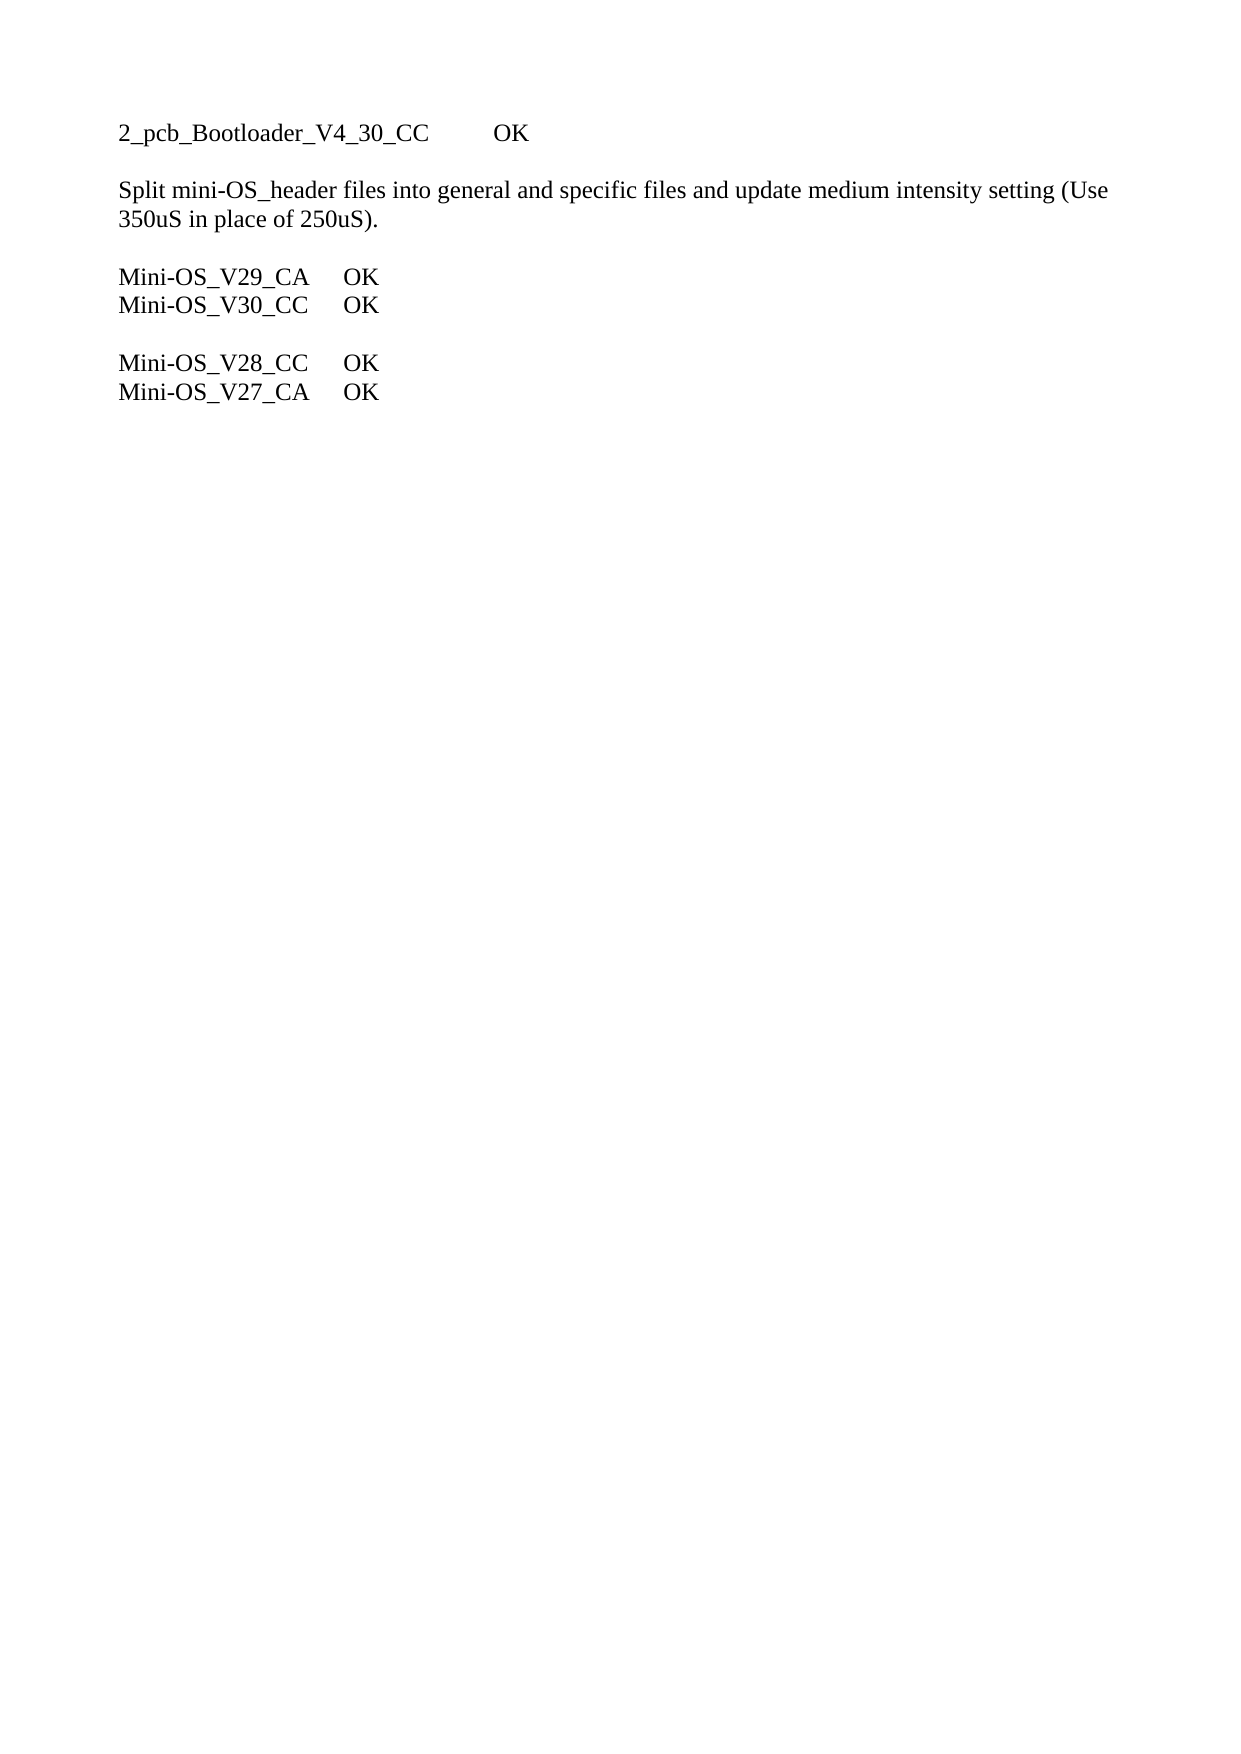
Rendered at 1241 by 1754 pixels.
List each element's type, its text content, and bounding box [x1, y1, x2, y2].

text Mini-OS_V27_CA OK [118, 377, 1122, 406]
text Mini-OS_V30_CC OK [118, 291, 1122, 319]
text Mini-OS_V29_CA OK [118, 262, 1122, 291]
text Mini-OS_V28_CC OK [118, 348, 1122, 377]
text Split mini-OS_header files into general and specific files and update medium intensity setting (Use 350uS in place of 250uS). [118, 176, 1122, 233]
text 2_pcb_Bootloader_V4_30_CC OK [118, 118, 1122, 147]
